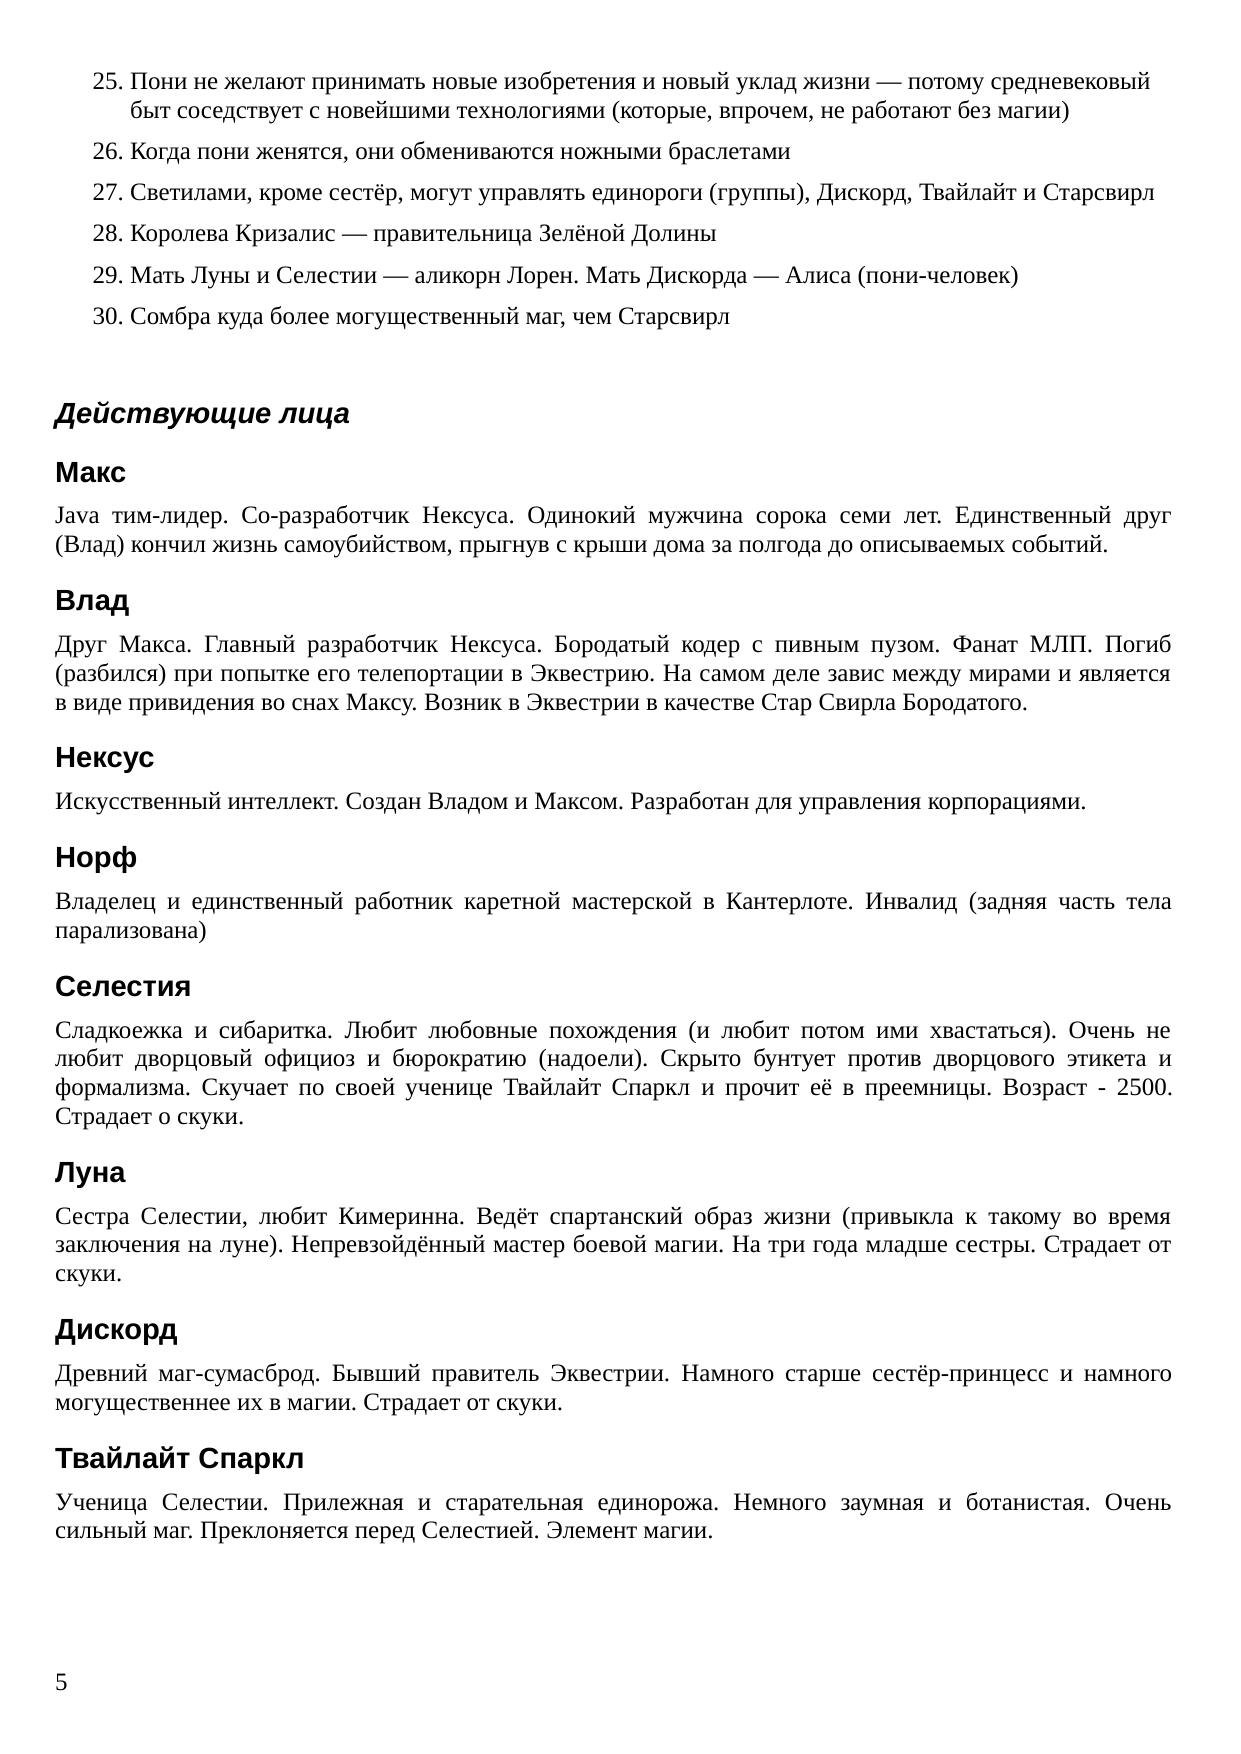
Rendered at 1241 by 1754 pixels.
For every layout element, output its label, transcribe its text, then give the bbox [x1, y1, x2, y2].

subtitle Действующие лица [55, 396, 1173, 429]
subtitle Луна [55, 1155, 1173, 1188]
subtitle Дискорд [55, 1312, 1173, 1346]
subtitle Твайлайт Спаркл [55, 1441, 1173, 1474]
list Когда пони женятся, они обмениваются ножными браслетами [92, 136, 1173, 165]
text Владелец и единственный работник каретной мастерской в Кантерлоте. Инвалид (задняя часть тела парализована) [55, 886, 1173, 944]
list Пони не желают принимать новые изобретения и новый уклад жизни — потому средневековый быт соседствует с новейшими технологиями (которые, впрочем, не работают без магии) [92, 66, 1173, 123]
subtitle Нексус [55, 740, 1173, 774]
subtitle Норф [55, 840, 1173, 874]
text Искусственный интеллект. Создан Владом и Максом. Разработан для управления корпорациями. [55, 786, 1173, 815]
text Древний маг-сумасброд. Бывший правитель Эквестрии. Намного старше сестёр-принцесс и намного могущественнее их в магии. Страдает от скуки. [55, 1358, 1173, 1416]
text Сестра Селестии, любит Кимеринна. Ведёт спартанский образ жизни (привыкла к такому во время заключения на луне). Непревзойдённый мастер боевой магии. На три года младше сестры. Страдает от скуки. [55, 1201, 1173, 1287]
list Сомбра куда более могущественный маг, чем Старсвирл [92, 301, 1173, 330]
text Друг Макса. Главный разработчик Нексуса. Бородатый кодер с пивным пузом. Фанат МЛП. Погиб (разбился) при попытке его телепортации в Эквестрию. На самом деле завис между мирами и является в виде привидения во снах Максу. Возник в Эквестрии в качестве Стар Свирла Бородатого. [55, 629, 1173, 715]
subtitle Влад [55, 583, 1173, 617]
subtitle Селестия [55, 969, 1173, 1002]
list Светилами, кроме сестёр, могут управлять единороги (группы), Дискорд, Твайлайт и Старсвирл [92, 177, 1173, 206]
subtitle Макс [55, 454, 1173, 488]
list Королева Кризалис — правительница Зелёной Долины [92, 218, 1173, 247]
list Мать Луны и Селестии — аликорн Лорен. Мать Дискорда — Алиса (пони-человек) [92, 260, 1173, 288]
text Ученица Селестии. Прилежная и старательная единорожа. Немного заумная и ботанистая. Очень сильный маг. Преклоняется перед Селестией. Элемент магии. [55, 1487, 1173, 1544]
text Java тим-лидер. Со-разработчик Нексуса. Одинокий мужчина сорока семи лет. Единственный друг (Влад) кончил жизнь самоубийством, прыгнув с крыши дома за полгода до описываемых событий. [55, 501, 1173, 558]
text Сладкоежка и сибаритка. Любит любовные похождения (и любит потом ими хвастаться). Очень не любит дворцовый официоз и бюрократию (надоели). Скрыто бунтует против дворцового этикета и формализма. Скучает по своей ученице Твайлайт Спаркл и прочит её в преемницы. Возраст - 2500. Страдает о скуки. [55, 1015, 1173, 1130]
